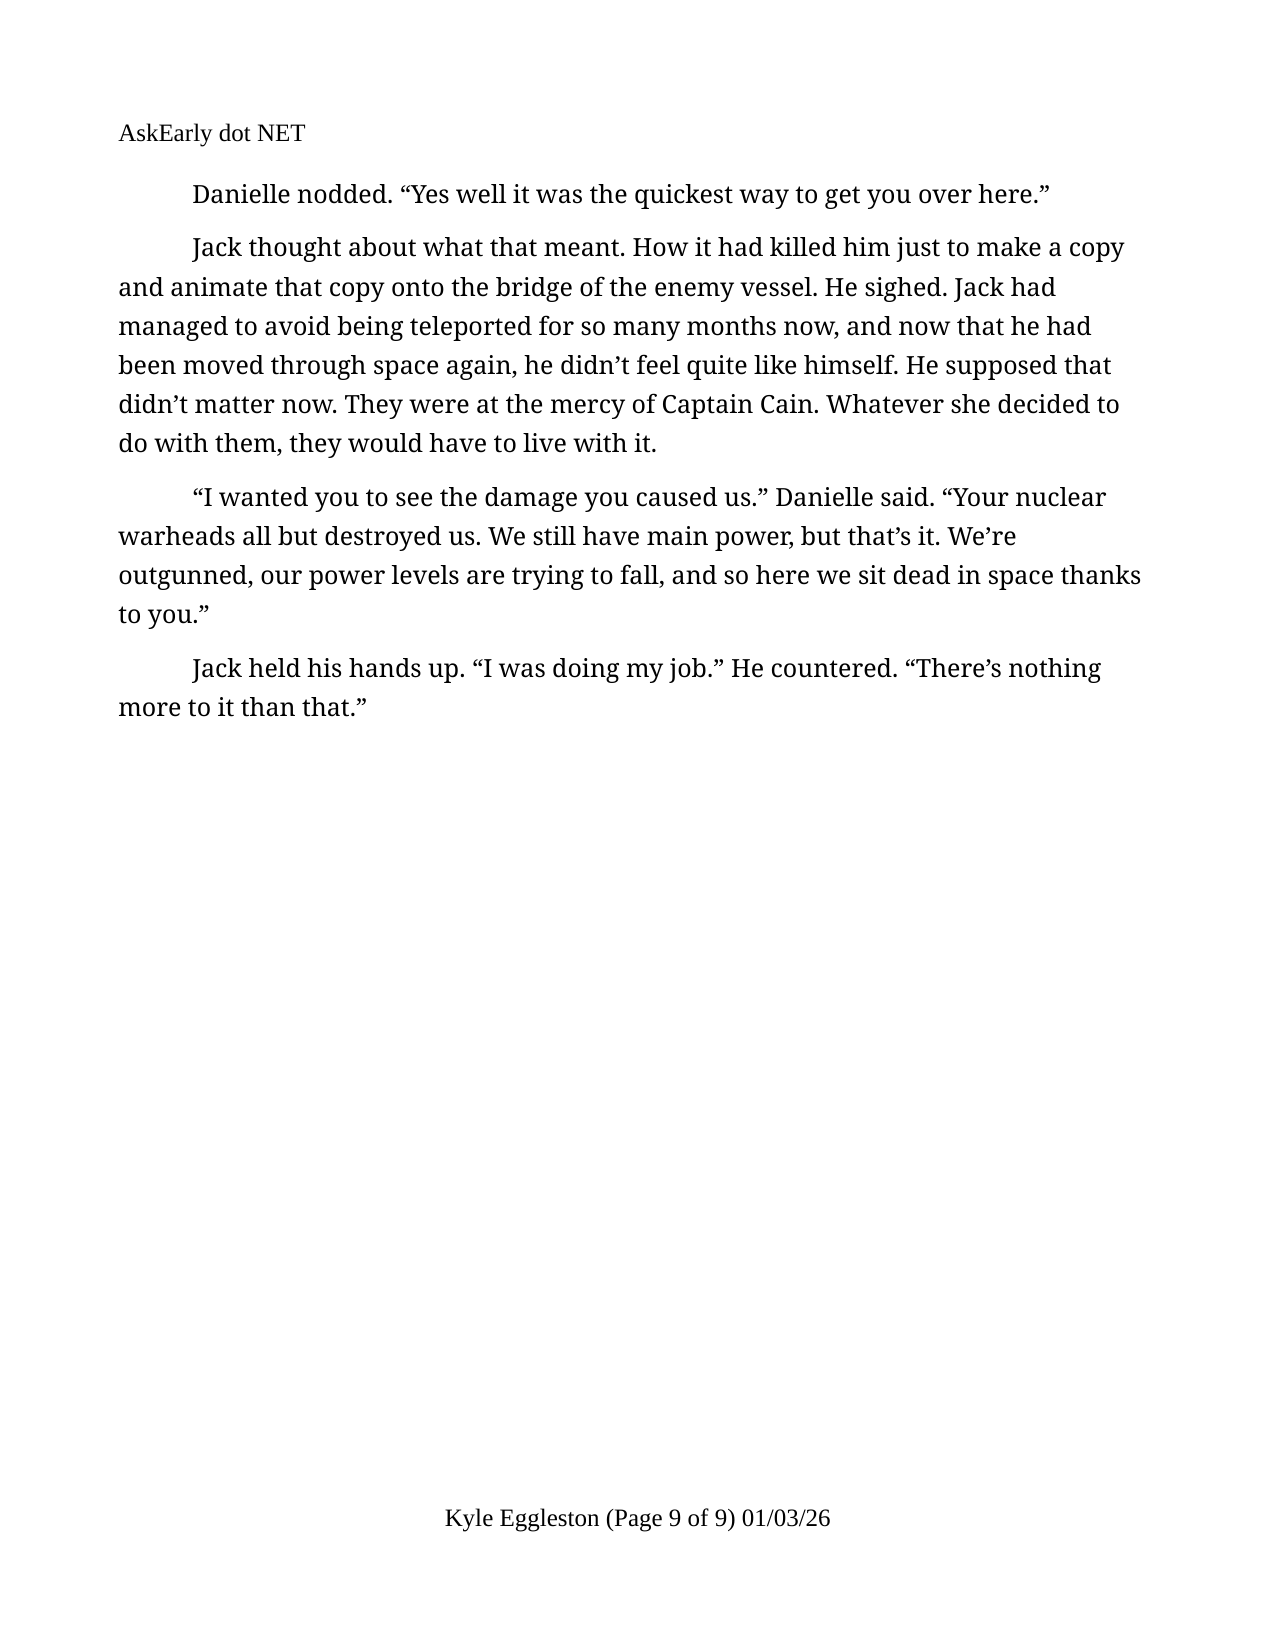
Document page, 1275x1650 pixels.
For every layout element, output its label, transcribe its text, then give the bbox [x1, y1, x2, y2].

text Jack thought about what that meant. How it had killed him just to make a copy and animate that copy onto the bridge of the enemy vessel. He sighed. Jack had managed to avoid being teleported for so many months now, and now that he had been moved through space again, he didn’t feel quite like himself. He supposed that didn’t matter now. They were at the mercy of Captain Cain. Whatever she decided to do with them, they would have to live with it. [118, 230, 1157, 460]
text Danielle nodded. “Yes well it was the quickest way to get you over here.” [118, 176, 1157, 210]
text “I wanted you to see the damage you caused us.” Danielle said. “Your nuclear warheads all but destroyed us. We still have main power, but that’s it. We’re outgunned, our power levels are trying to fall, and so here we sit dead in space thanks to you.” [118, 480, 1157, 631]
text Jack held his hands up. “I was doing my job.” He countered. “There’s nothing more to it than that.” [118, 651, 1157, 724]
